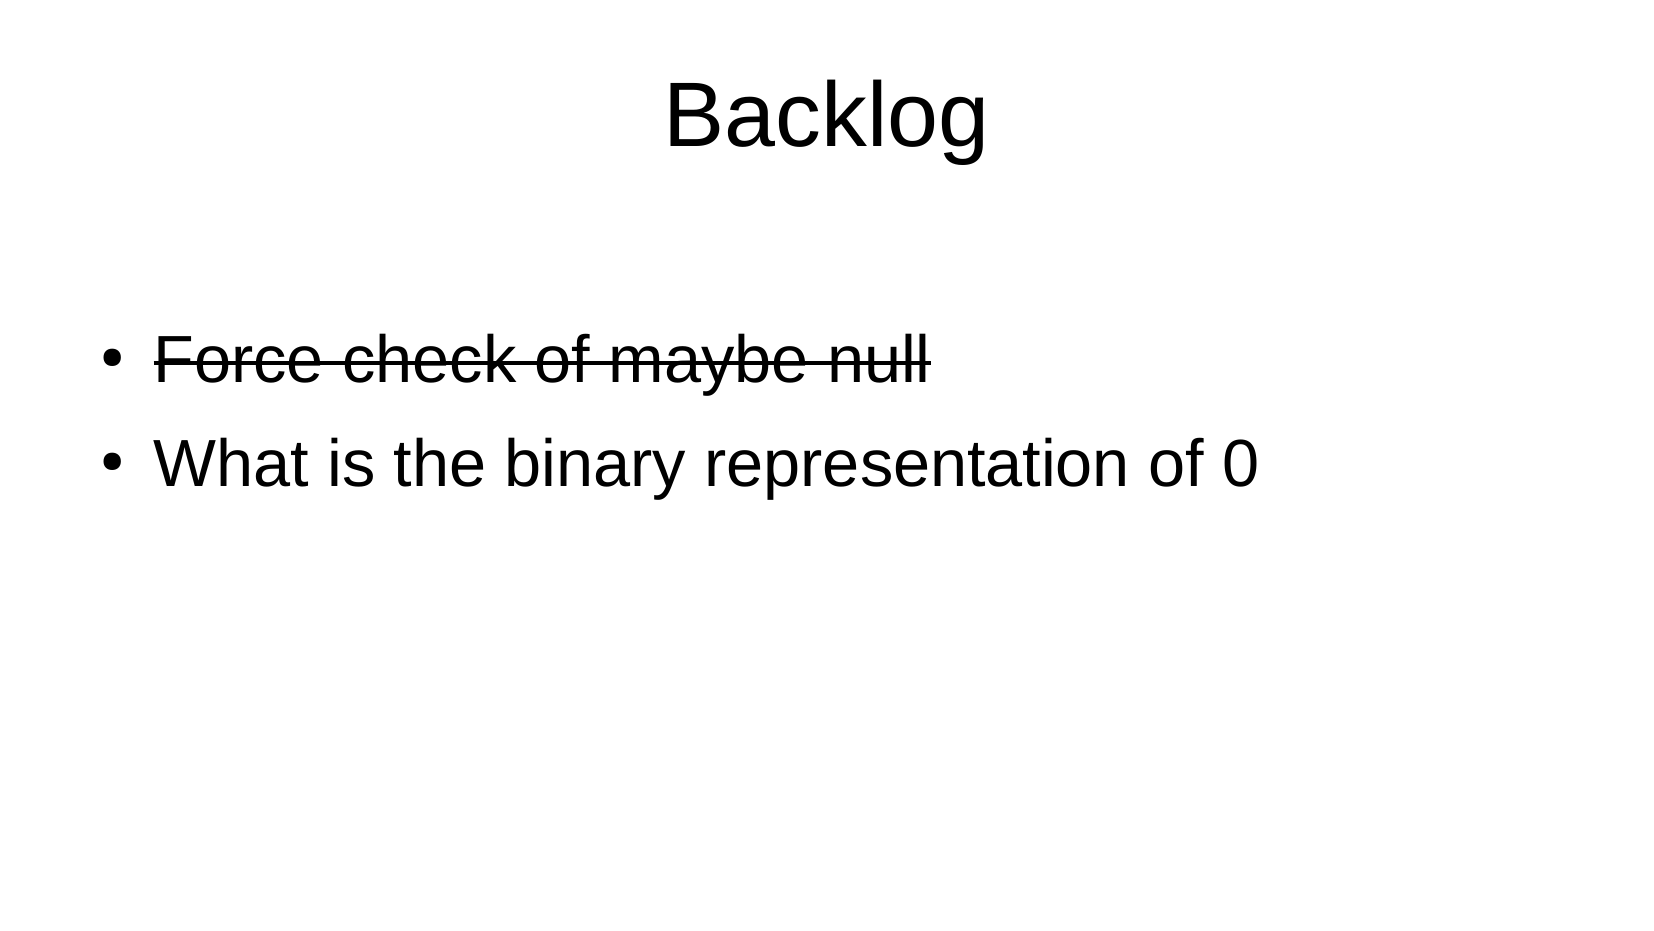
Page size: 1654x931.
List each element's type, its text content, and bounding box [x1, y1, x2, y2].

title Backlog [82, 37, 1571, 193]
list Force check of maybe null What is the binary representation of 0 [82, 217, 1571, 758]
